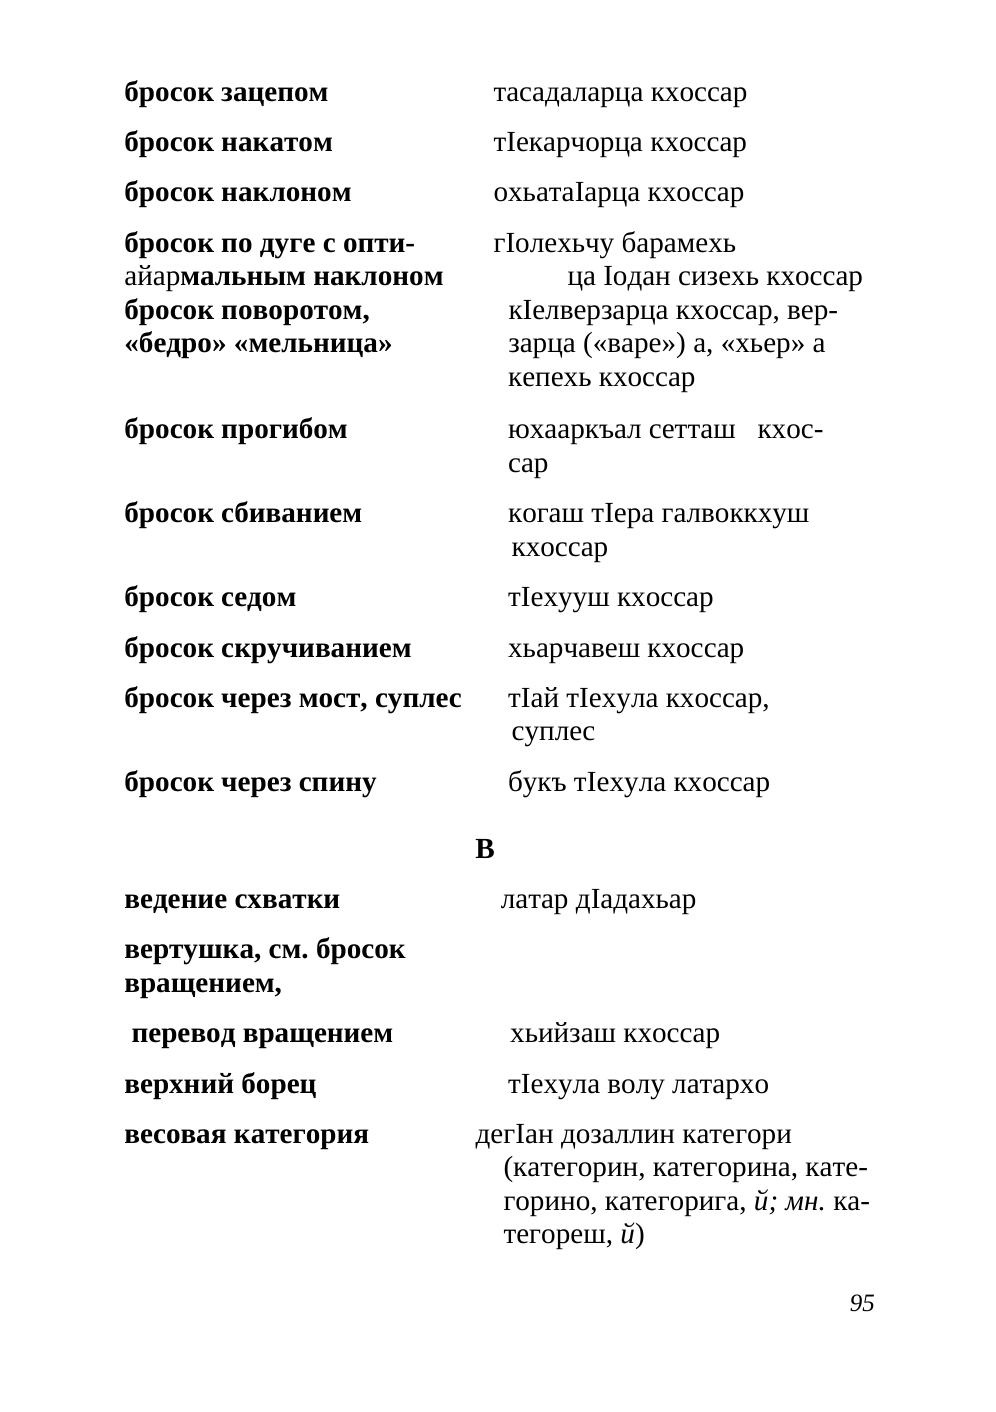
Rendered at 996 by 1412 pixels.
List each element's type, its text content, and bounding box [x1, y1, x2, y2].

text горино, категорига, й; мн. ка- [124, 1183, 877, 1217]
text бросок наклоном охьатаIарца кхоссар [124, 174, 877, 208]
text бросок через мост, суплес тIай тIехула кхоссар, [124, 680, 877, 713]
text вращением, [124, 965, 877, 999]
text кхоссар [124, 529, 877, 563]
text бросок прогибом юхааркъал сетташ кхос- [124, 412, 877, 445]
text верхний борец тIехула волу латархо [124, 1066, 877, 1099]
text (категорин, категорина, кате- [124, 1149, 877, 1183]
text сар [124, 445, 877, 479]
text ведение схватки латар дIадахьар [124, 881, 877, 915]
text бросок через спину букъ тIехула кхоссар [124, 764, 877, 797]
text перевод вращением хьийзаш кхоссар [124, 1015, 877, 1049]
text весовая категория дегIан дозаллин категори [124, 1116, 877, 1149]
text вертушка, см. бросок [124, 932, 877, 965]
text бросок седом тIехууш кхоссар [124, 579, 877, 613]
text кепехь кхоссар [124, 359, 877, 392]
text В [162, 831, 877, 864]
text тегореш, й) [124, 1217, 877, 1250]
text бросок сбиванием когаш тIера галвоккхуш [124, 496, 877, 529]
text бросок по дуге с опти- гIолехьчу барамехь айармальным наклоном ца Iодан сизехь кхоссар [124, 225, 877, 292]
text бросок скручиванием хьарчавеш кхоссар [124, 630, 877, 663]
text бросок поворотом, кIелверзарца кхоссар, вер- «бедро» «мельница» зарца («варе») а, «хьер» а [124, 292, 877, 359]
text бросок накатом тIекарчорца кхоссар [124, 124, 877, 158]
text суплес [124, 713, 877, 747]
text бросок зацепом тасадаларца кхоссар [124, 74, 877, 107]
